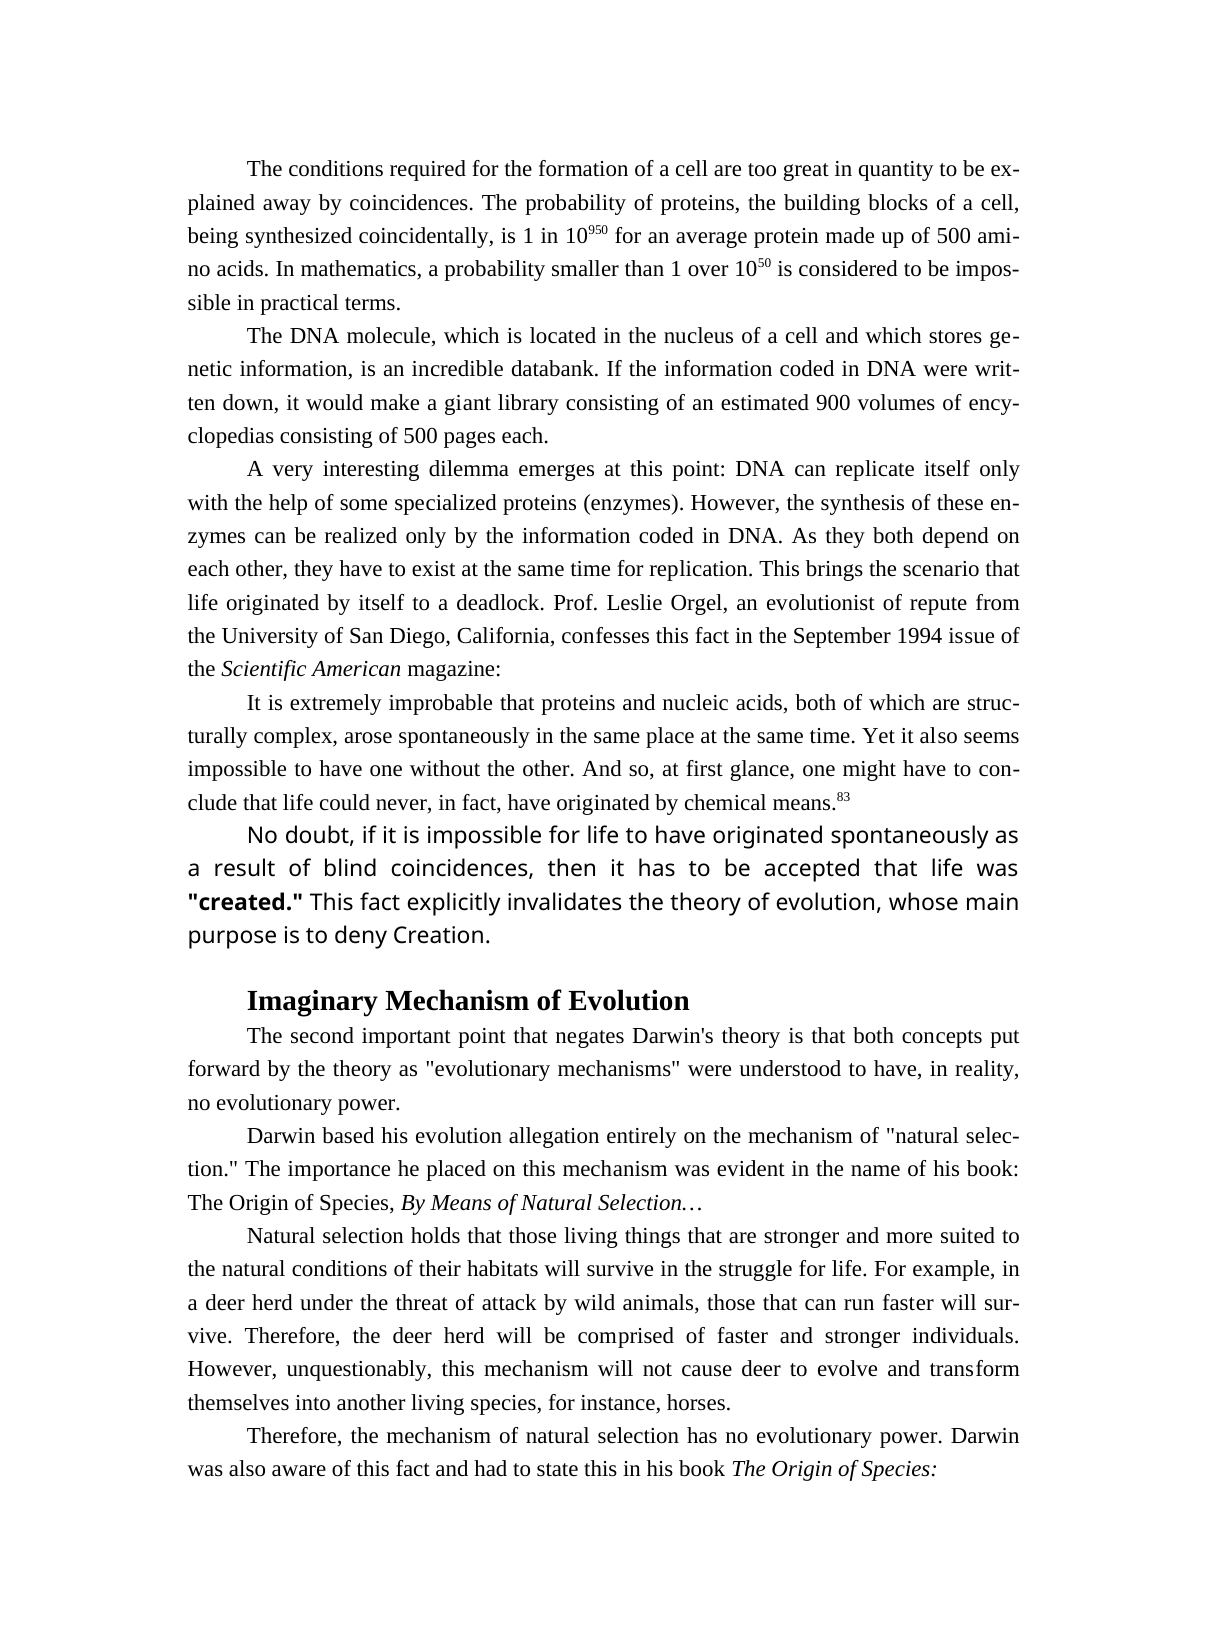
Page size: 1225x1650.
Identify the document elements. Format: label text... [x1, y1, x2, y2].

text Darwin based his ev­o­lu­tion al­le­ga­tion en­tire­ly on the mech­a­nism of "nat­u­ral se­lec­tion." The im­por­tance he placed on this mech­a­nism was ev­i­dent in the name of his book: The Origin of Species, By Means of Natural Selection… [187, 1117, 1020, 1217]
text Therefore, the mech­a­nism of nat­u­ral se­lec­tion has no ev­o­lu­tion­a­ry pow­er. Darwin was al­so aware of this fact and had to state this in his book The Origin of Species: [187, 1417, 1020, 1483]
text Imaginary Mechanism of Evolution [187, 983, 1020, 1017]
text Natural se­lec­tion holds that those liv­ing things that are strong­er and more suit­ed to the nat­u­ral con­di­tions of their hab­i­tats will sur­vive in the strug­gle for life. For ex­am­ple, in a deer herd un­der the threat of at­tack by wild an­i­mals, those that can run fast­er will sur­vive. Therefore, the deer herd will be com­prised of fast­er and strong­er in­di­vid­u­als. However, un­ques­tion­a­bly, this mech­a­nism will not cause deer to evolve and trans­form them­selves in­to an­oth­er liv­ing spe­cies, for in­stance, hors­es. [187, 1217, 1020, 1417]
text A very in­ter­est­ing di­lem­ma emer­ges at this point: DNA can rep­li­cate it­self on­ly with the help of some spe­cial­ized pro­teins (en­zymes). However, the syn­the­sis of these en­zymes can be re­al­ized on­ly by the in­for­ma­tion cod­ed in DNA. As they both de­pend on each oth­er, they have to ex­ist at the same time for rep­li­ca­tion. This brings the sce­nar­io that life orig­i­nat­ed by it­self to a dead­lock. Prof. Leslie Orgel, an ev­o­lu­tion­ist of re­pute from the University of San Diego, California, con­fess­es this fact in the September 1994 is­sue of the Scientific American mag­a­zine: [187, 450, 1020, 683]
text The con­di­tions re­quired for the for­ma­tion of a cell are too great in quan­ti­ty to be ex­plained away by co­in­ci­den­ces. The prob­a­bil­i­ty of pro­teins, the build­ing blocks of a cell, be­ing syn­the­sized co­in­ci­den­tal­ly, is 1 in 10950 for an av­er­age pro­tein made up of 500 ami­no ac­ids. In math­e­mat­ics, a prob­a­bil­i­ty small­er than 1 over 1050 is con­sid­ered to be im­pos­si­ble in prac­ti­cal terms. [187, 150, 1020, 317]
text No doubt, if it is impossible for life to have originated spontaneously as a result of blind coincidences, then it has to be accepted that life was "created." This fact explicitly invalidates the theory of evolution, whose main purpose is to deny Creation. [187, 817, 1020, 950]
text It is ex­treme­ly im­prob­a­ble that pro­teins and nu­cle­ic ac­ids, both of which are struc­tur­al­ly com­plex, arose spon­ta­ne­ous­ly in the same place at the same time. Yet it al­so seems im­pos­si­ble to have one with­out the oth­er. And so, at first glance, one might have to con­clude that life could nev­er, in fact, have orig­i­nat­ed by chem­i­cal means.83 [187, 683, 1020, 817]
text The sec­ond im­por­tant point that ne­gates Darwin's the­o­ry is that both con­cepts put for­ward by the the­o­ry as "ev­o­lu­tion­a­ry mech­a­nisms" were un­der­stood to have, in re­al­i­ty, no ev­o­lu­tion­a­ry pow­er. [187, 1017, 1020, 1117]
text The DNA mol­e­cule, which is lo­cat­ed in the nu­cle­us of a cell and which stores ge­net­ic in­for­ma­tion, is an in­cred­i­ble da­ta­bank. If the in­for­ma­tion cod­ed in DNA were writ­ten down, it would make a gi­ant li­brary con­sist­ing of an es­ti­mat­ed 900 vol­umes of en­cy­clo­pe­di­as con­sist­ing of 500 pa­ges each. [187, 317, 1020, 450]
